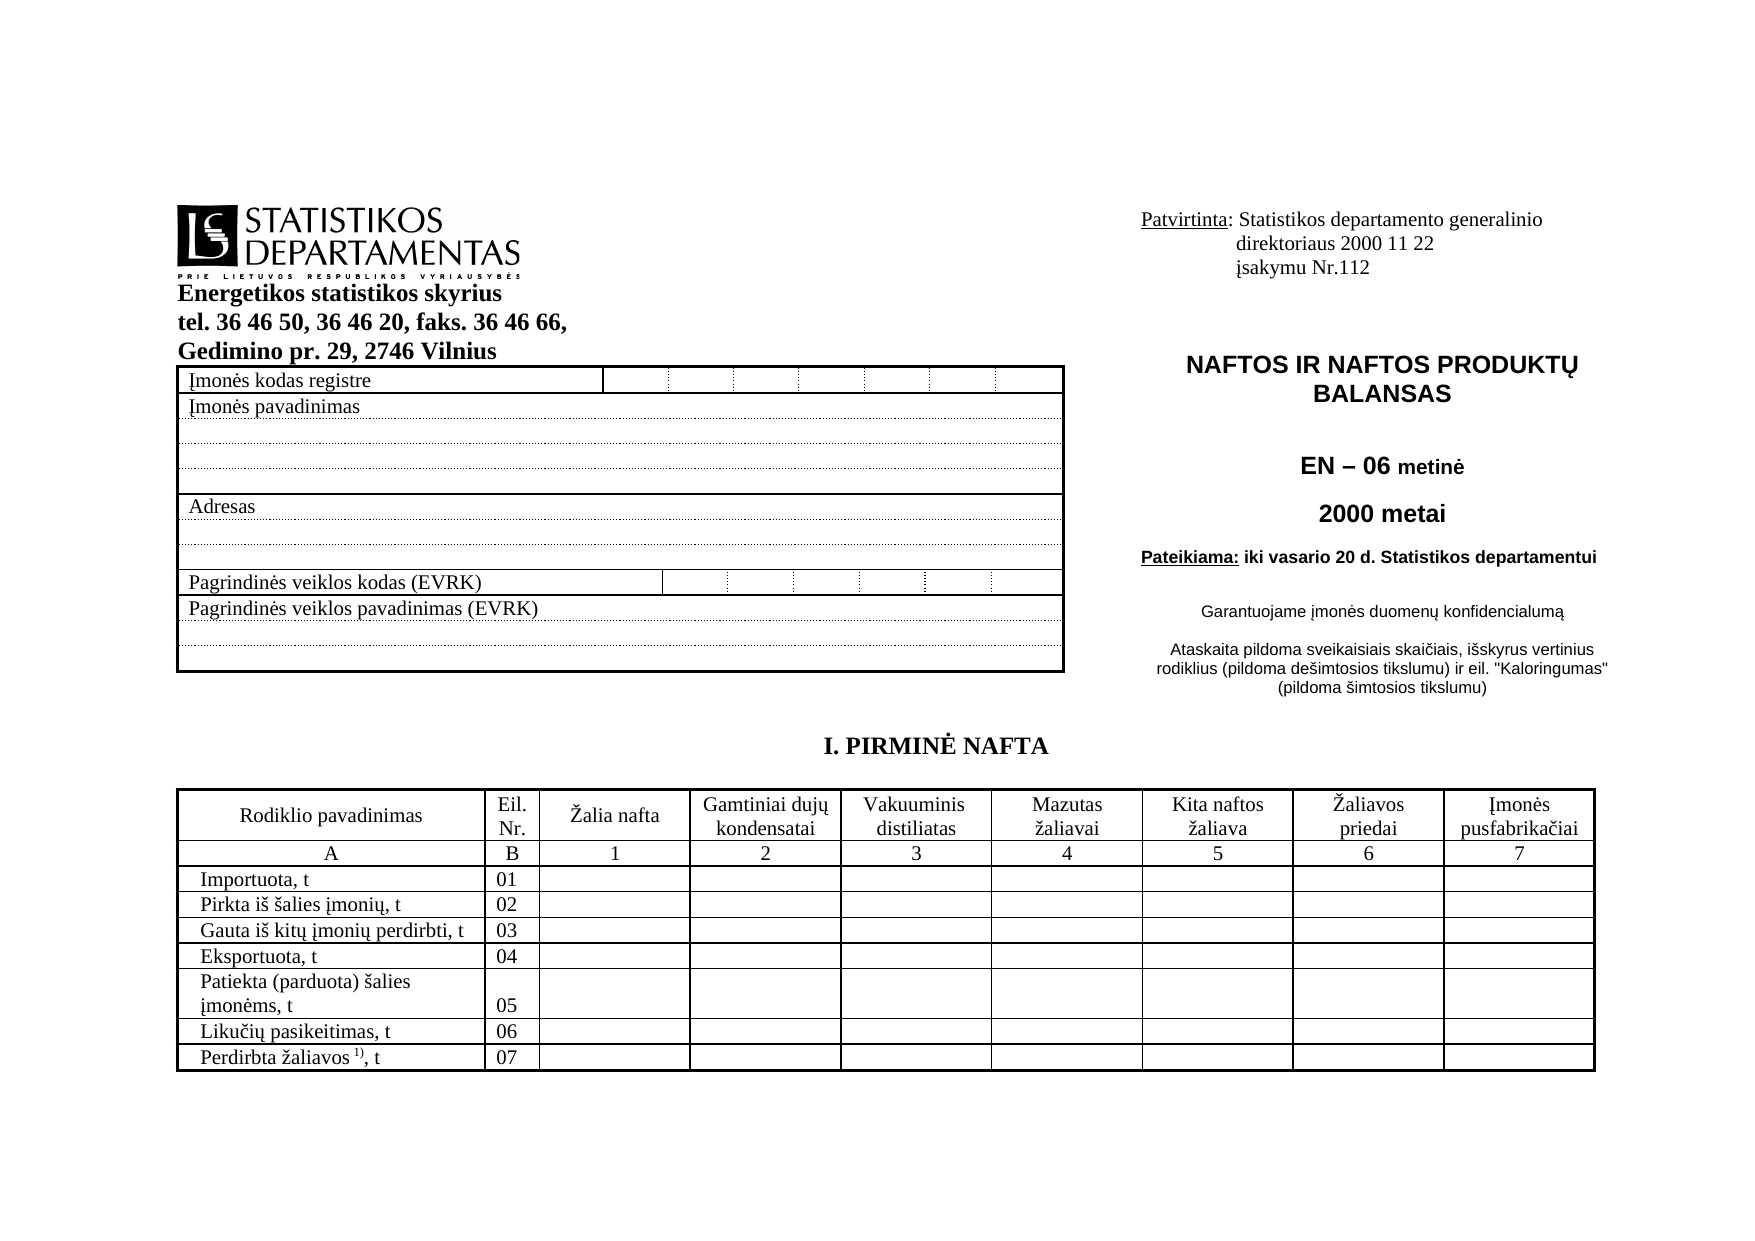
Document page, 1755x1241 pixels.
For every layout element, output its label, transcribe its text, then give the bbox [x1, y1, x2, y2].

table_header [734, 368, 799, 392]
table_cell [1294, 918, 1443, 942]
table_cell [540, 969, 689, 1017]
table_cell [1294, 1045, 1443, 1069]
table_cell [1294, 892, 1443, 916]
table_cell [663, 570, 728, 594]
table_cell Pagrindinės veiklos kodas (EVRK) [179, 570, 662, 594]
table_cell [842, 892, 991, 916]
table_cell [1143, 944, 1292, 968]
table_cell [794, 570, 859, 594]
table_cell [992, 867, 1142, 891]
table_cell 6 [1294, 841, 1443, 865]
text Gedimino pr. 29, 2746 Vilnius [177, 336, 1138, 365]
table_cell [1445, 1019, 1593, 1043]
table_cell [1143, 1019, 1292, 1043]
table_cell 02 [486, 892, 539, 916]
table_cell Įmonės pavadinimas [179, 394, 1062, 418]
table_header Žalia nafta [540, 791, 689, 839]
table_cell [842, 1019, 991, 1043]
table_cell [1445, 918, 1593, 942]
table_cell [179, 418, 1062, 443]
table_cell [1143, 867, 1292, 891]
table_cell [992, 918, 1142, 942]
table_cell [842, 969, 991, 1017]
table_cell [992, 969, 1142, 1017]
table_header [799, 368, 864, 392]
table_cell Gauta iš kitų įmonių perdirbti, t [179, 918, 484, 942]
table_cell [540, 1045, 689, 1069]
table_cell [1445, 1045, 1593, 1069]
table_cell [925, 570, 991, 594]
table_cell [1294, 867, 1443, 891]
table_header Vakuuminis distiliatas [842, 791, 991, 839]
table_cell [540, 892, 689, 916]
table_cell [1143, 1045, 1292, 1069]
table_cell Pirkta iš šalies įmonių, t [179, 892, 484, 916]
table_cell 04 [486, 944, 539, 968]
table_cell 1 [540, 841, 689, 865]
table_cell [540, 1019, 689, 1043]
table_cell B [486, 841, 539, 865]
table_cell [992, 1019, 1142, 1043]
table_cell 7 [1445, 841, 1593, 865]
table_header Mazutas žaliavai [992, 791, 1142, 839]
table_cell Perdirbta žaliavos 1), t [179, 1045, 484, 1069]
table_cell [691, 1045, 840, 1069]
table_cell [179, 443, 1062, 468]
table_cell 5 [1143, 841, 1292, 865]
table_cell Importuota, t [179, 867, 484, 891]
table_cell [1294, 969, 1443, 1017]
table_cell 03 [486, 918, 539, 942]
table_cell [540, 867, 689, 891]
table_cell 01 [486, 867, 539, 891]
table_cell [691, 944, 840, 968]
table_cell 06 [486, 1019, 539, 1043]
table_header Eil. Nr. [486, 791, 539, 839]
table_cell 4 [992, 841, 1142, 865]
table_cell [691, 969, 840, 1017]
table_header [930, 368, 996, 392]
table_cell [540, 918, 689, 942]
table_cell 2 [691, 841, 840, 865]
table_cell A [179, 841, 484, 865]
table_header Kita naftos žaliava [1143, 791, 1292, 839]
table_header Įmonės pusfabrikačiai [1445, 791, 1593, 839]
table_cell [1445, 892, 1593, 916]
table_header [604, 368, 669, 392]
table_cell [1143, 892, 1292, 916]
table_cell [179, 620, 1062, 645]
table_header Žaliavos priedai [1294, 791, 1443, 839]
table_cell [1445, 867, 1593, 891]
table_cell [842, 918, 991, 942]
table_cell Eksportuota, t [179, 944, 484, 968]
table_header [996, 368, 1062, 392]
table_cell [691, 918, 840, 942]
text [1627, 336, 1695, 365]
table_cell [1294, 944, 1443, 968]
table_cell 07 [486, 1045, 539, 1069]
table_cell Patiekta (parduota) šalies įmonėms, t [179, 969, 484, 1017]
table_header Įmonės kodas registre [179, 368, 602, 392]
table_header Gamtiniai dujų kondensatai [691, 791, 840, 839]
table_cell Likučių pasikeitimas, t [179, 1019, 484, 1043]
table_cell [842, 944, 991, 968]
table_header Rodiklio pavadinimas [179, 791, 484, 839]
table_cell 3 [842, 841, 991, 865]
table_header [864, 368, 929, 392]
table_cell [1143, 918, 1292, 942]
text tel. 36 46 50, 36 46 20, faks. 36 46 66, [177, 307, 1695, 336]
table_cell [992, 1045, 1142, 1069]
text Energetikos statistikos skyrius [177, 278, 1695, 307]
table_cell 05 [486, 969, 539, 1017]
table_cell [691, 1019, 840, 1043]
table_cell [691, 867, 840, 891]
table_cell Adresas [179, 495, 1062, 518]
table_cell [1445, 969, 1593, 1017]
table_cell [992, 892, 1142, 916]
table_cell [1294, 1019, 1443, 1043]
table_cell [179, 519, 1062, 544]
table_cell [1143, 969, 1292, 1017]
table_cell [179, 645, 1062, 670]
table_cell [992, 944, 1142, 968]
table_cell [859, 570, 925, 594]
table_cell [1445, 944, 1593, 968]
table_cell [842, 867, 991, 891]
table_cell [540, 944, 689, 968]
table_cell [728, 570, 793, 594]
table_cell [842, 1045, 991, 1069]
table_cell [179, 544, 1062, 569]
table_cell Pagrindinės veiklos pavadinimas (EVRK) [179, 596, 1062, 620]
table_header [669, 368, 734, 392]
table_cell [179, 468, 1062, 493]
table_cell [691, 892, 840, 916]
text I. PirminĖ nafta [177, 731, 1695, 759]
table_cell [991, 570, 1062, 594]
